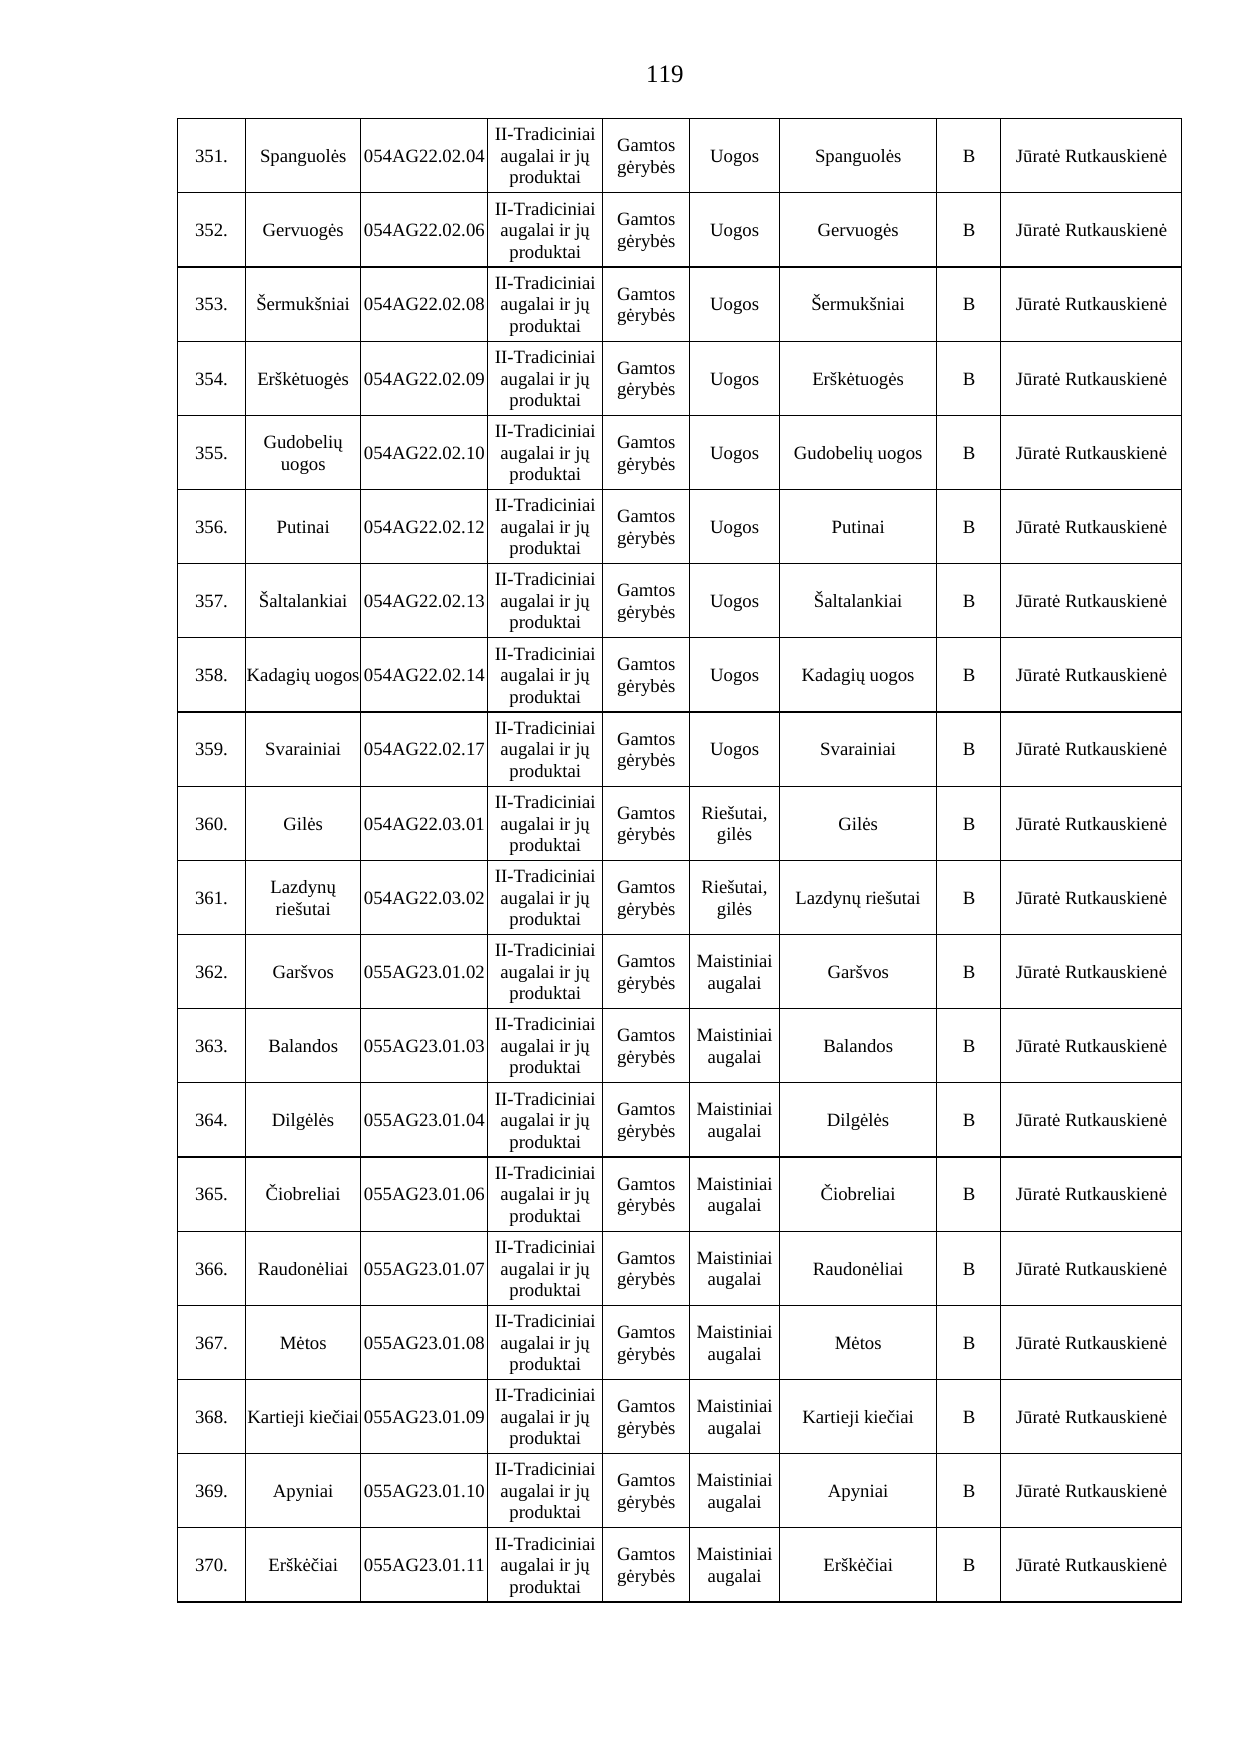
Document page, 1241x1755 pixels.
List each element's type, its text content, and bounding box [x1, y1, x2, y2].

table_cell 359. [178, 713, 245, 786]
table_cell B [937, 861, 1000, 934]
table_cell B [937, 713, 1000, 786]
table_cell 054AG22.02.17 [361, 713, 487, 786]
table_cell B [937, 564, 1000, 637]
table_cell Lazdynų riešutai [780, 861, 936, 934]
table_cell Putinai [780, 490, 936, 563]
table_cell 054AG22.02.14 [361, 638, 487, 711]
table_cell Raudonėliai [780, 1232, 936, 1305]
table_cell Svarainiai [780, 713, 936, 786]
table_cell Mėtos [246, 1306, 360, 1379]
table_cell Gamtos gėrybės [603, 119, 689, 192]
table_cell Šermukšniai [246, 268, 360, 341]
table_cell 358. [178, 638, 245, 711]
table_cell Apyniai [246, 1454, 360, 1527]
table_cell Garšvos [246, 935, 360, 1008]
table_cell II-Tradiciniai augalai ir jų produktai [488, 1380, 602, 1453]
table_cell Jūratė Rutkauskienė [1001, 1232, 1181, 1305]
table_cell Uogos [690, 638, 779, 711]
table_cell Jūratė Rutkauskienė [1001, 713, 1181, 786]
table_cell Spanguolės [780, 119, 936, 192]
table_cell II-Tradiciniai augalai ir jų produktai [488, 1083, 602, 1156]
table_cell Mėtos [780, 1306, 936, 1379]
table_cell Uogos [690, 416, 779, 489]
table_cell B [937, 935, 1000, 1008]
table_cell Uogos [690, 268, 779, 341]
table_cell II-Tradiciniai augalai ir jų produktai [488, 787, 602, 860]
table_cell Maistiniai augalai [690, 1232, 779, 1305]
table_cell II-Tradiciniai augalai ir jų produktai [488, 1454, 602, 1527]
table_cell 054AG22.03.02 [361, 861, 487, 934]
table_cell Gamtos gėrybės [603, 1454, 689, 1527]
table_cell Gervuogės [246, 193, 360, 266]
table_cell II-Tradiciniai augalai ir jų produktai [488, 861, 602, 934]
table_cell Lazdynų riešutai [246, 861, 360, 934]
table_cell Maistiniai augalai [690, 1158, 779, 1231]
table_cell Dilgėlės [246, 1083, 360, 1156]
table_cell Gamtos gėrybės [603, 268, 689, 341]
table_cell Jūratė Rutkauskienė [1001, 1158, 1181, 1231]
table_cell 367. [178, 1306, 245, 1379]
table_cell Jūratė Rutkauskienė [1001, 1454, 1181, 1527]
table_cell II-Tradiciniai augalai ir jų produktai [488, 490, 602, 563]
table_cell II-Tradiciniai augalai ir jų produktai [488, 416, 602, 489]
table_cell 352. [178, 193, 245, 266]
table_cell 054AG22.03.01 [361, 787, 487, 860]
table_cell B [937, 1009, 1000, 1082]
table_cell 055AG23.01.08 [361, 1306, 487, 1379]
table_cell Jūratė Rutkauskienė [1001, 119, 1181, 192]
table_cell 054AG22.02.06 [361, 193, 487, 266]
table_cell Šaltalankiai [246, 564, 360, 637]
table_cell B [937, 268, 1000, 341]
table_cell Čiobreliai [780, 1158, 936, 1231]
table_cell Šaltalankiai [780, 564, 936, 637]
table_cell B [937, 1380, 1000, 1453]
table_cell 055AG23.01.06 [361, 1158, 487, 1231]
table_cell Uogos [690, 564, 779, 637]
table_cell II-Tradiciniai augalai ir jų produktai [488, 342, 602, 415]
table_cell 361. [178, 861, 245, 934]
table_cell 055AG23.01.04 [361, 1083, 487, 1156]
table_cell Gamtos gėrybės [603, 1009, 689, 1082]
table_cell II-Tradiciniai augalai ir jų produktai [488, 1306, 602, 1379]
table_cell 055AG23.01.07 [361, 1232, 487, 1305]
table_cell Gamtos gėrybės [603, 1306, 689, 1379]
table_cell II-Tradiciniai augalai ir jų produktai [488, 935, 602, 1008]
table_cell 055AG23.01.10 [361, 1454, 487, 1527]
table_cell Maistiniai augalai [690, 1528, 779, 1601]
table_cell 369. [178, 1454, 245, 1527]
table_cell Spanguolės [246, 119, 360, 192]
table_cell Erškėtuogės [780, 342, 936, 415]
table_cell 054AG22.02.04 [361, 119, 487, 192]
table_cell Gamtos gėrybės [603, 564, 689, 637]
table_cell B [937, 1232, 1000, 1305]
table_cell Kartieji kiečiai [780, 1380, 936, 1453]
table_cell II-Tradiciniai augalai ir jų produktai [488, 564, 602, 637]
table_cell Raudonėliai [246, 1232, 360, 1305]
table_cell 368. [178, 1380, 245, 1453]
table_cell B [937, 1158, 1000, 1231]
table_cell Jūratė Rutkauskienė [1001, 490, 1181, 563]
table_cell Čiobreliai [246, 1158, 360, 1231]
table_cell B [937, 416, 1000, 489]
table_cell Gilės [780, 787, 936, 860]
table_cell 363. [178, 1009, 245, 1082]
table_cell Gamtos gėrybės [603, 1380, 689, 1453]
table_cell 364. [178, 1083, 245, 1156]
table_cell II-Tradiciniai augalai ir jų produktai [488, 638, 602, 711]
table_cell Uogos [690, 119, 779, 192]
table_cell 360. [178, 787, 245, 860]
table_cell Maistiniai augalai [690, 1454, 779, 1527]
table_cell 355. [178, 416, 245, 489]
table_cell II-Tradiciniai augalai ir jų produktai [488, 119, 602, 192]
table_cell 054AG22.02.12 [361, 490, 487, 563]
table_cell 054AG22.02.08 [361, 268, 487, 341]
table_cell Gamtos gėrybės [603, 861, 689, 934]
table_cell Uogos [690, 193, 779, 266]
table_cell Gervuogės [780, 193, 936, 266]
table_cell 354. [178, 342, 245, 415]
table_cell II-Tradiciniai augalai ir jų produktai [488, 268, 602, 341]
table_cell Gamtos gėrybės [603, 713, 689, 786]
table_cell II-Tradiciniai augalai ir jų produktai [488, 713, 602, 786]
table_cell B [937, 638, 1000, 711]
table_cell Gamtos gėrybės [603, 193, 689, 266]
table_cell 356. [178, 490, 245, 563]
table_cell Balandos [246, 1009, 360, 1082]
table_cell 351. [178, 119, 245, 192]
table_cell Jūratė Rutkauskienė [1001, 564, 1181, 637]
table_cell Gamtos gėrybės [603, 638, 689, 711]
table_cell Jūratė Rutkauskienė [1001, 638, 1181, 711]
table_cell Jūratė Rutkauskienė [1001, 342, 1181, 415]
table_cell Dilgėlės [780, 1083, 936, 1156]
table_cell Apyniai [780, 1454, 936, 1527]
table_cell Maistiniai augalai [690, 935, 779, 1008]
table_cell Garšvos [780, 935, 936, 1008]
table_cell Svarainiai [246, 713, 360, 786]
table_cell Maistiniai augalai [690, 1306, 779, 1379]
table_cell B [937, 490, 1000, 563]
table_cell 055AG23.01.11 [361, 1528, 487, 1601]
table_cell Jūratė Rutkauskienė [1001, 1380, 1181, 1453]
table_cell 366. [178, 1232, 245, 1305]
table_cell B [937, 342, 1000, 415]
table_cell Erškėčiai [780, 1528, 936, 1601]
table_cell Jūratė Rutkauskienė [1001, 787, 1181, 860]
table_cell 370. [178, 1528, 245, 1601]
table_cell Maistiniai augalai [690, 1380, 779, 1453]
table_cell B [937, 1454, 1000, 1527]
table_cell 055AG23.01.09 [361, 1380, 487, 1453]
table_cell B [937, 1528, 1000, 1601]
table_cell Jūratė Rutkauskienė [1001, 193, 1181, 266]
table_cell Kadagių uogos [780, 638, 936, 711]
table_cell II-Tradiciniai augalai ir jų produktai [488, 1232, 602, 1305]
table_cell Jūratė Rutkauskienė [1001, 861, 1181, 934]
table_cell Gudobelių uogos [780, 416, 936, 489]
table_cell Jūratė Rutkauskienė [1001, 1306, 1181, 1379]
table_cell Gamtos gėrybės [603, 1083, 689, 1156]
table_cell Uogos [690, 713, 779, 786]
table_cell Gudobelių uogos [246, 416, 360, 489]
table_cell Jūratė Rutkauskienė [1001, 268, 1181, 341]
table_cell Uogos [690, 490, 779, 563]
table_cell Balandos [780, 1009, 936, 1082]
table_cell Gilės [246, 787, 360, 860]
table_cell B [937, 193, 1000, 266]
table_cell Gamtos gėrybės [603, 787, 689, 860]
table_cell B [937, 787, 1000, 860]
table_cell 054AG22.02.10 [361, 416, 487, 489]
table_cell B [937, 1083, 1000, 1156]
table_cell B [937, 1306, 1000, 1379]
table_cell Jūratė Rutkauskienė [1001, 1528, 1181, 1601]
table_cell Gamtos gėrybės [603, 935, 689, 1008]
table_cell II-Tradiciniai augalai ir jų produktai [488, 1528, 602, 1601]
table_cell Riešutai, gilės [690, 787, 779, 860]
table_cell Erškėtuogės [246, 342, 360, 415]
table_cell Kadagių uogos [246, 638, 360, 711]
table_cell Šermukšniai [780, 268, 936, 341]
table_cell Gamtos gėrybės [603, 416, 689, 489]
table_cell Jūratė Rutkauskienė [1001, 1083, 1181, 1156]
table_cell Gamtos gėrybės [603, 1158, 689, 1231]
table_cell 365. [178, 1158, 245, 1231]
table_cell Gamtos gėrybės [603, 1528, 689, 1601]
table_cell Maistiniai augalai [690, 1083, 779, 1156]
table_cell Putinai [246, 490, 360, 563]
table_cell 362. [178, 935, 245, 1008]
table_cell Gamtos gėrybės [603, 490, 689, 563]
table_cell II-Tradiciniai augalai ir jų produktai [488, 1009, 602, 1082]
table_cell II-Tradiciniai augalai ir jų produktai [488, 193, 602, 266]
table_cell 054AG22.02.13 [361, 564, 487, 637]
table_cell Erškėčiai [246, 1528, 360, 1601]
table_cell Maistiniai augalai [690, 1009, 779, 1082]
table_cell 054AG22.02.09 [361, 342, 487, 415]
table_cell Jūratė Rutkauskienė [1001, 416, 1181, 489]
table_cell 055AG23.01.03 [361, 1009, 487, 1082]
table_cell Jūratė Rutkauskienė [1001, 935, 1181, 1008]
table_cell Uogos [690, 342, 779, 415]
table_cell Riešutai, gilės [690, 861, 779, 934]
table_cell II-Tradiciniai augalai ir jų produktai [488, 1158, 602, 1231]
table_cell Jūratė Rutkauskienė [1001, 1009, 1181, 1082]
table_cell 357. [178, 564, 245, 637]
table_cell Kartieji kiečiai [246, 1380, 360, 1453]
table_cell B [937, 119, 1000, 192]
table_cell Gamtos gėrybės [603, 1232, 689, 1305]
table_cell 055AG23.01.02 [361, 935, 487, 1008]
table_cell Gamtos gėrybės [603, 342, 689, 415]
table_cell 353. [178, 268, 245, 341]
